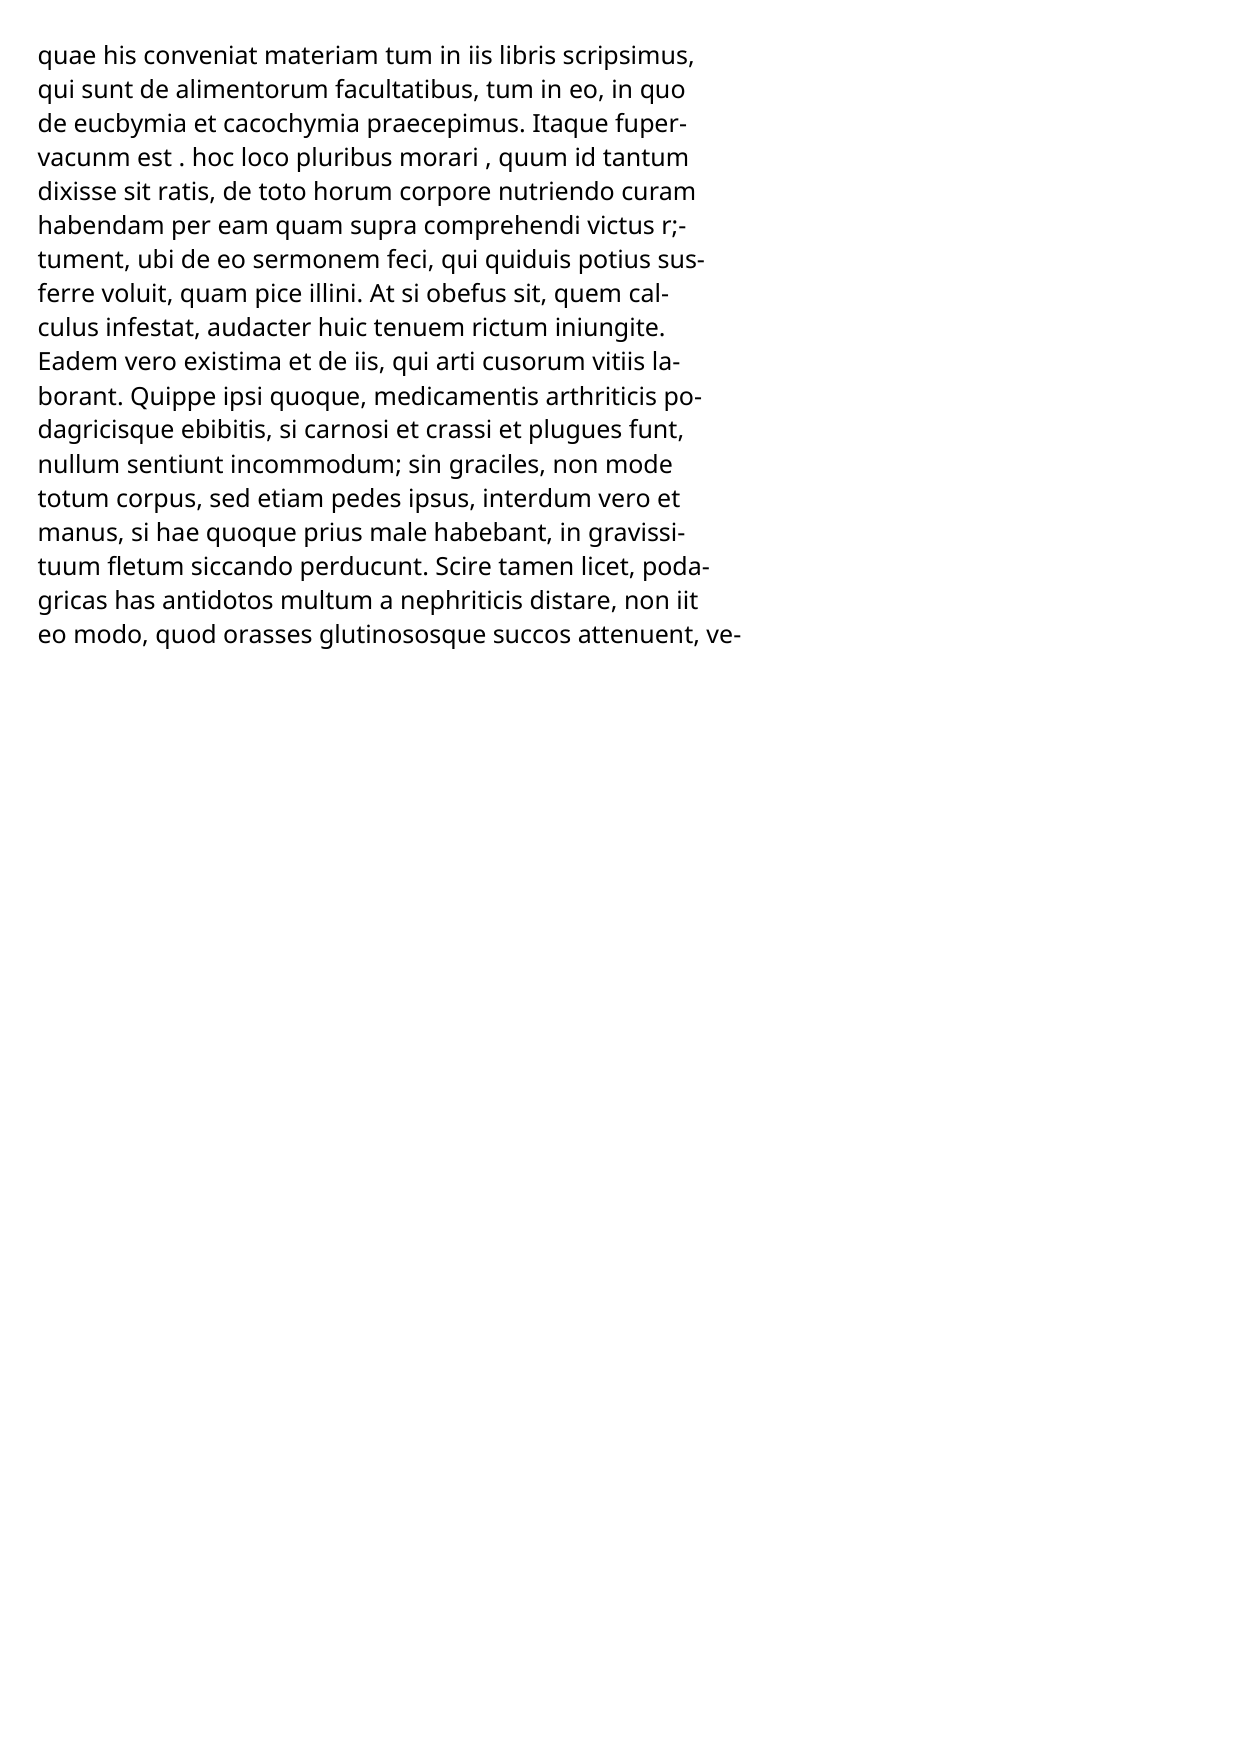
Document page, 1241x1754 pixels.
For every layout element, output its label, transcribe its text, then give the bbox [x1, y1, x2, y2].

text quae his conveniat materiam tum in iis libris scripsimus, qui sunt de alimentorum facultatibus, tum in eo, in quo de eucbymia et cacochymia praecepimus. Itaque fuper- vacunm est . hoc loco pluribus morari , quum id tantum dixisse sit ratis, de toto horum corpore nutriendo curam habendam per eam quam supra comprehendi victus r;- tument, ubi de eo sermonem feci, qui quiduis potius sus- ferre voluit, quam pice illini. At si obefus sit, quem cal- culus infestat, audacter huic tenuem rictum iniungite. Eadem vero existima et de iis, qui arti cusorum vitiis la- borant. Quippe ipsi quoque, medicamentis arthriticis po- dagricisque ebibitis, si carnosi et crassi et plugues funt, nullum sentiunt incommodum; sin graciles, non mode totum corpus, sed etiam pedes ipsus, interdum vero et manus, si hae quoque prius male habebant, in gravissi- tuum fletum siccando perducunt. Scire tamen licet, poda- gricas has antidotos multum a nephriticis distare, non iit eo modo, quod orasses glutinososque succos attenuent, ve- [37, 37, 1203, 651]
